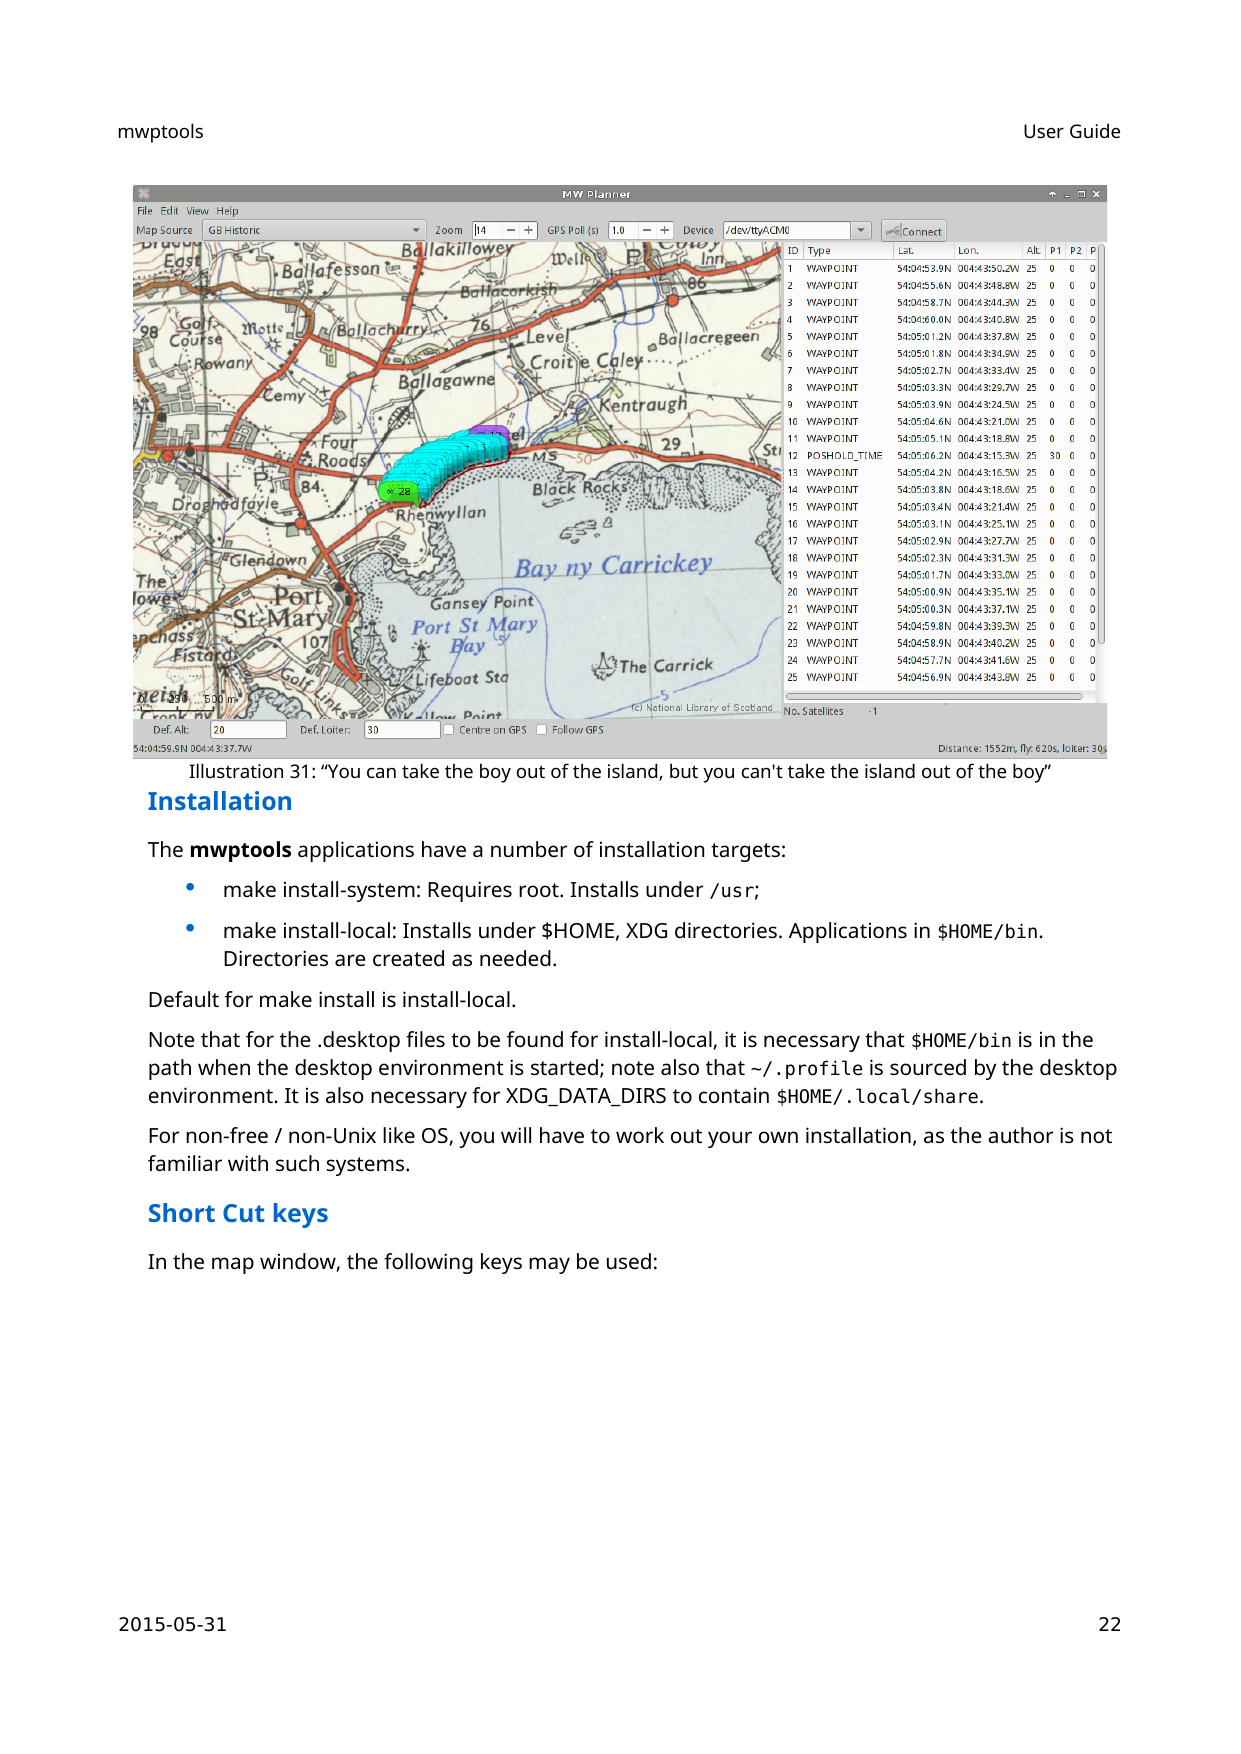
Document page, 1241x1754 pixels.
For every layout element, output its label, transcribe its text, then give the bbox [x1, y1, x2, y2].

text The mwptools applications have a number of installation targets: [148, 836, 1122, 864]
subtitle Short Cut keys [148, 1196, 1122, 1229]
text Illustration 31: “You can take the boy out of the island, but you can't take the island out of the boy” [133, 759, 1107, 784]
list make install-local: Installs under $HOME, XDG directories. Applications in $HOME/bin. Directories are created as needed. [185, 916, 1122, 973]
picture [132, 185, 1108, 759]
subtitle Installation [148, 173, 1122, 818]
text For non-free / non-Unix like OS, you will have to work out your own installation, as the author is not familiar with such systems. [148, 1121, 1122, 1178]
list make install-system: Requires root. Installs under /usr; [185, 876, 1122, 904]
text In the map window, the following keys may be used: [148, 1247, 1122, 1275]
text Default for make install is install-local. [148, 985, 1122, 1013]
text Note that for the .desktop files to be found for install-local, it is necessary that $HOME/bin is in the path when the desktop environment is started; note also that ~/.profile is sourced by the desktop environment. It is also necessary for XDG_DATA_DIRS to contain $HOME/.local/share. [148, 1025, 1122, 1109]
